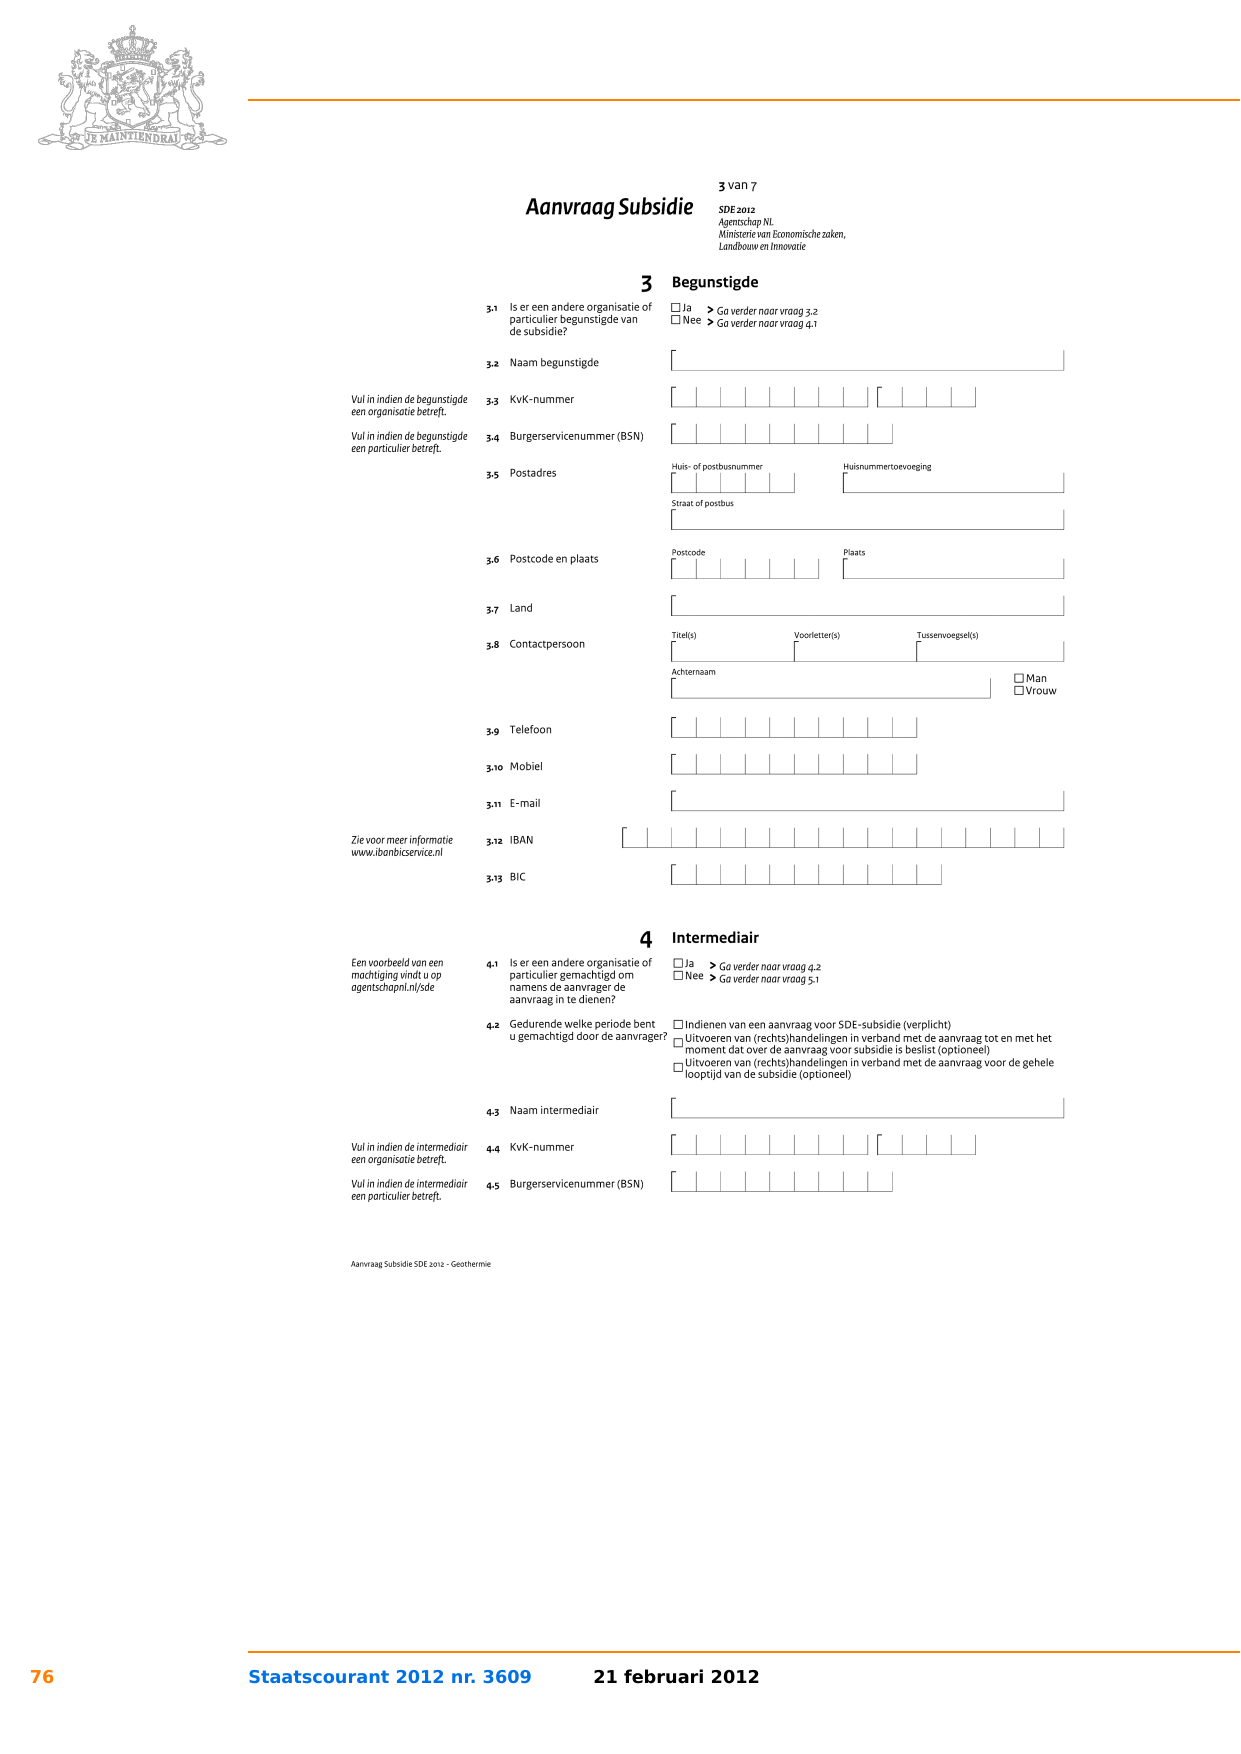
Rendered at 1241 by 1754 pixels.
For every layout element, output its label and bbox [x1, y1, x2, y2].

picture [38, 25, 227, 150]
picture [248, 151, 1134, 1298]
